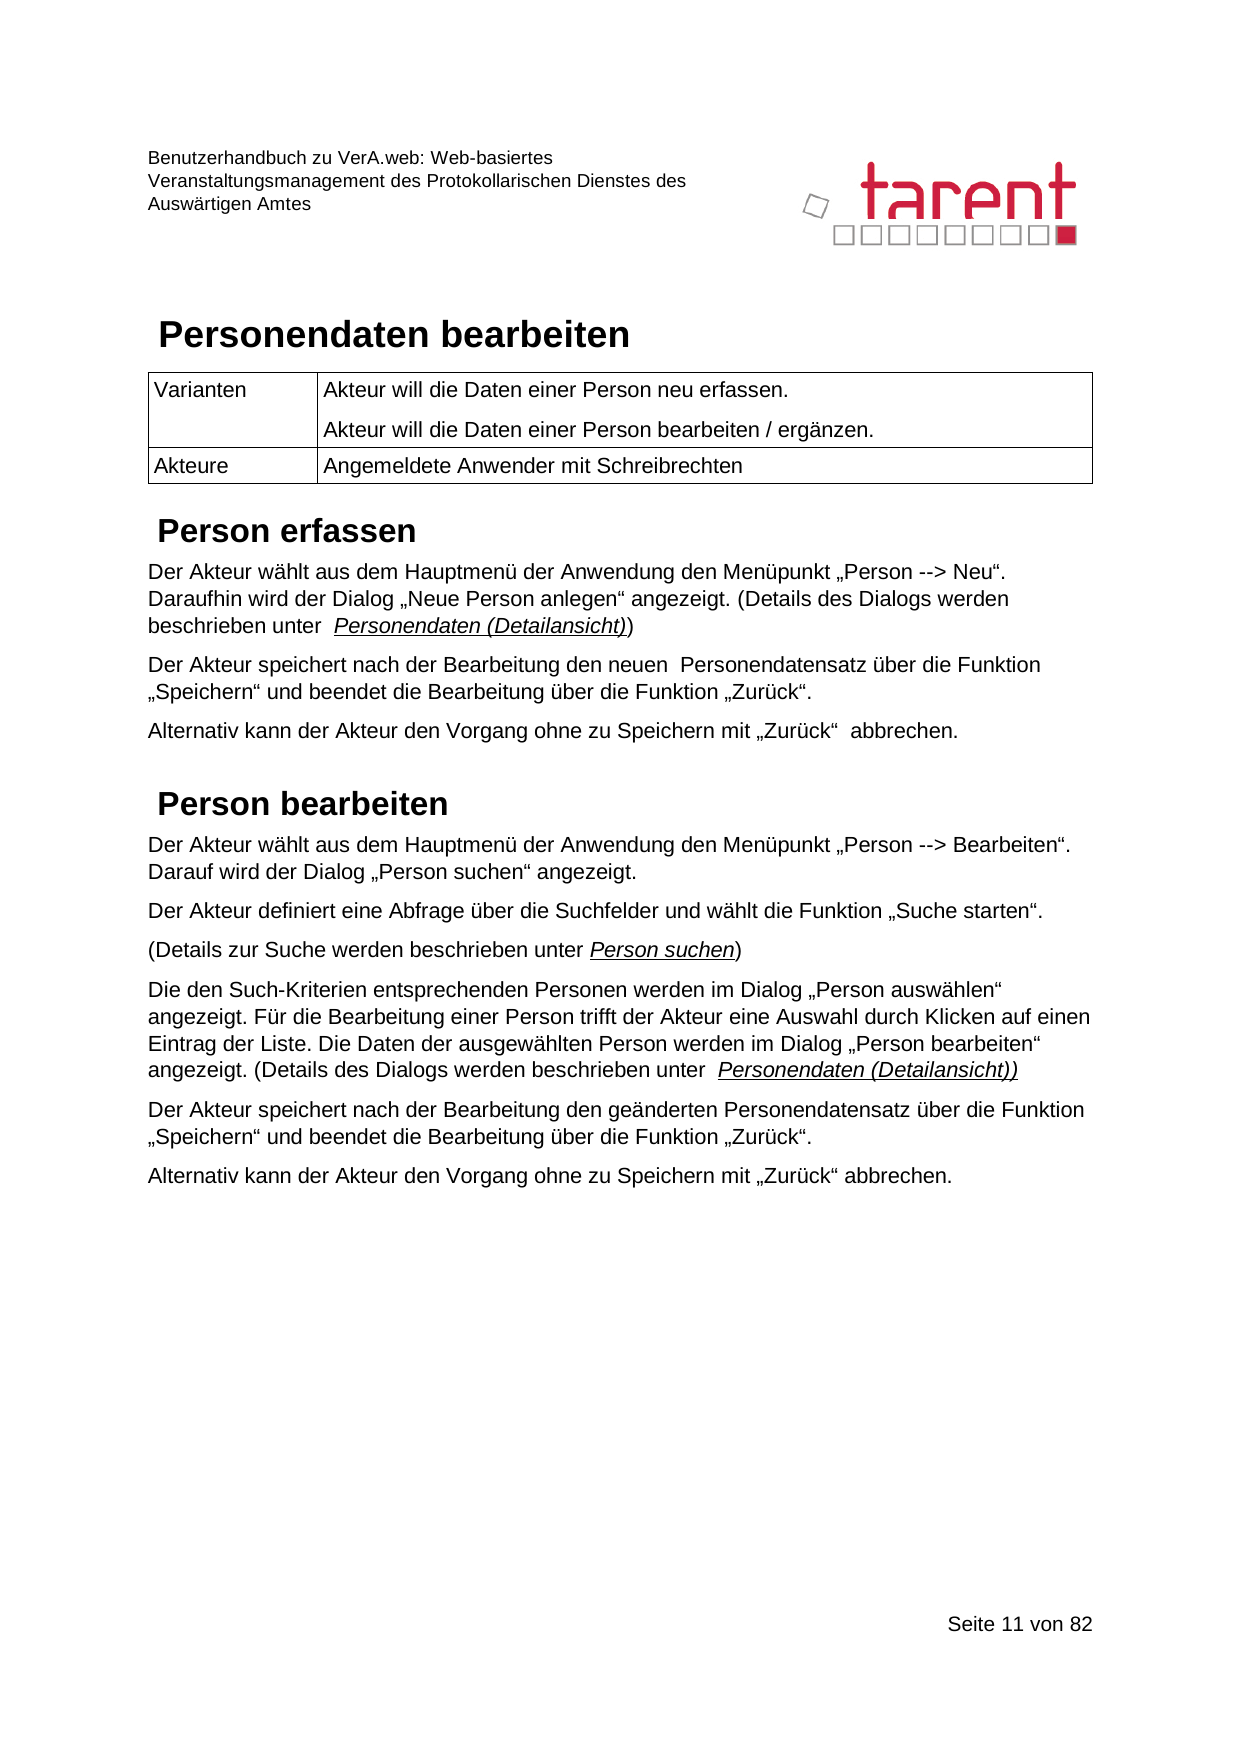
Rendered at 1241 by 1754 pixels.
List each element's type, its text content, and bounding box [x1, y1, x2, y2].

text Die den Such-Kriterien entsprechenden Personen werden im Dialog „Person auswählen“ angezeigt. Für die Bearbeitung einer Person trifft der Akteur eine Auswahl durch Klicken auf einen Eintrag der Liste. Die Daten der ausgewählten Person werden im Dialog „Person bearbeiten“ angezeigt. (Details des Dialogs werden beschrieben unter Personendaten (Detailansicht)) [148, 977, 1092, 1082]
table_header Varianten [149, 373, 317, 447]
text Der Akteur definiert eine Abfrage über die Suchfelder und wählt die Funktion „Suche starten“. [148, 898, 1092, 923]
subtitle Person bearbeiten [148, 785, 1092, 822]
table_cell Angemeldete Anwender mit Schreibrechten [318, 448, 1092, 483]
table_header Akteur will die Daten einer Person neu erfassen. Akteur will die Daten einer Person bearbeiten / ergänzen. [318, 373, 1092, 447]
text Der Akteur speichert nach der Bearbeitung den neuen Personendatensatz über die Funktion „Speichern“ und beendet die Bearbeitung über die Funktion „Zurück“. [148, 653, 1092, 704]
text (Details zur Suche werden beschrieben unter Person suchen) [148, 938, 1092, 962]
text Der Akteur speichert nach der Bearbeitung den geänderten Personendatensatz über die Funktion „Speichern“ und beendet die Bearbeitung über die Funktion „Zurück“. [148, 1097, 1092, 1148]
text Der Akteur wählt aus dem Hauptmenü der Anwendung den Menüpunkt „Person --> Bearbeiten“. Darauf wird der Dialog „Person suchen“ angezeigt. [148, 832, 1092, 883]
picture [790, 151, 1091, 255]
text Der Akteur wählt aus dem Hauptmenü der Anwendung den Menüpunkt „Person --> Neu“. Daraufhin wird der Dialog „Neue Person anlegen“ angezeigt. (Details des Dialogs werden beschrieben unter Personendaten (Detailansicht)) [148, 559, 1092, 638]
text Alternativ kann der Akteur den Vorgang ohne zu Speichern mit „Zurück“ abbrechen. [148, 1163, 1092, 1188]
subtitle Personendaten bearbeiten [148, 313, 1092, 355]
text Alternativ kann der Akteur den Vorgang ohne zu Speichern mit „Zurück“ abbrechen. [148, 719, 1092, 743]
subtitle Person erfassen [148, 512, 1092, 549]
table_cell Akteure [149, 448, 317, 483]
